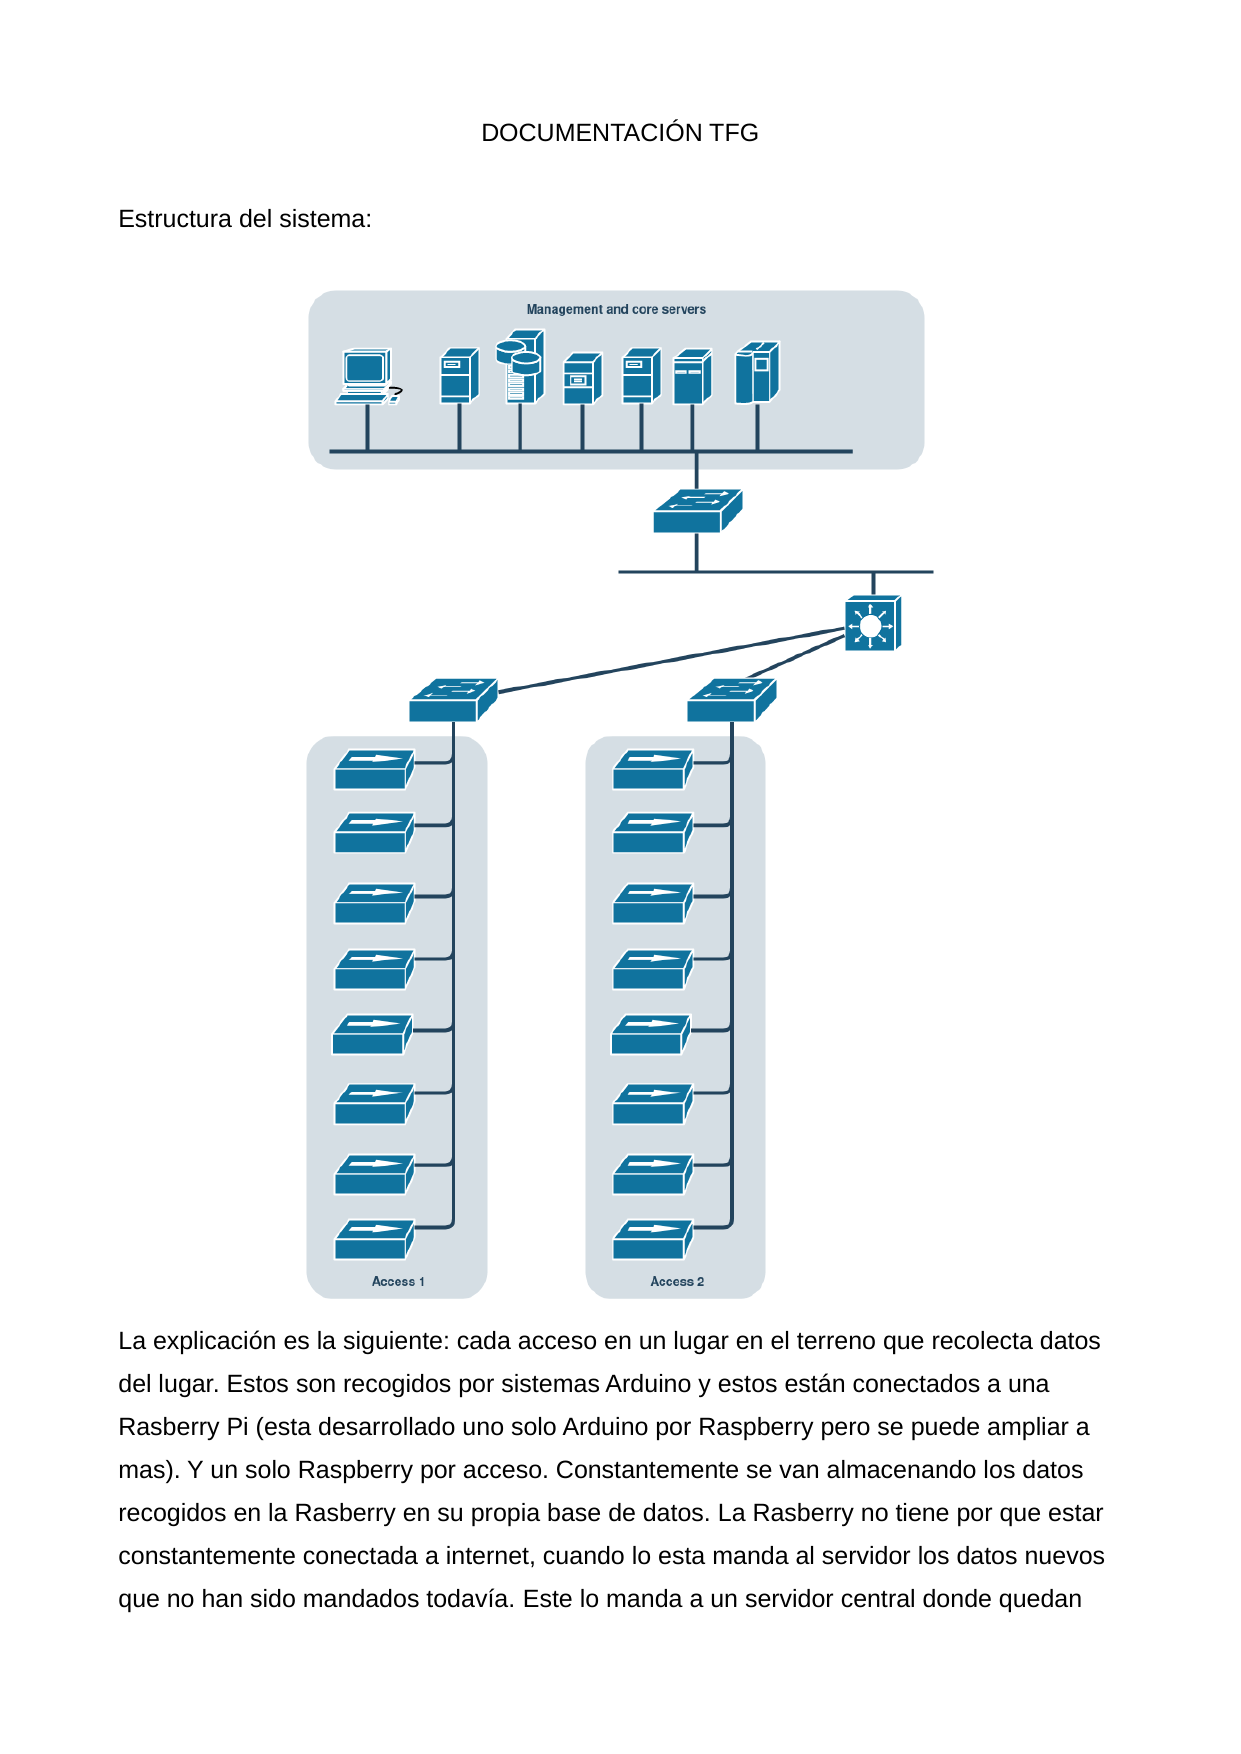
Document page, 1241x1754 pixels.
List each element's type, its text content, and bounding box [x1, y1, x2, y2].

text Estructura del sistema: [118, 204, 1122, 233]
text DOCUMENTACIÓN TFG [118, 118, 1122, 147]
picture [306, 290, 935, 1299]
text La explicación es la siguiente: cada acceso en un lugar en el terreno que recolecta datos del lugar. Estos son recogidos por sistemas Arduino y estos están conectados a una Rasberry Pi (esta desarrollado uno solo Arduino por Raspberry pero se puede ampliar a mas). Y un solo Raspberry por acceso. Constantemente se van almacenando los datos recogidos en la Rasberry en su propia base de datos. La Rasberry no tiene por que estar constantemente conectada a internet, cuando lo esta manda al servidor los datos nuevos que no han sido mandados todavía. Este lo manda a un servidor central donde quedan [118, 1326, 1122, 1613]
